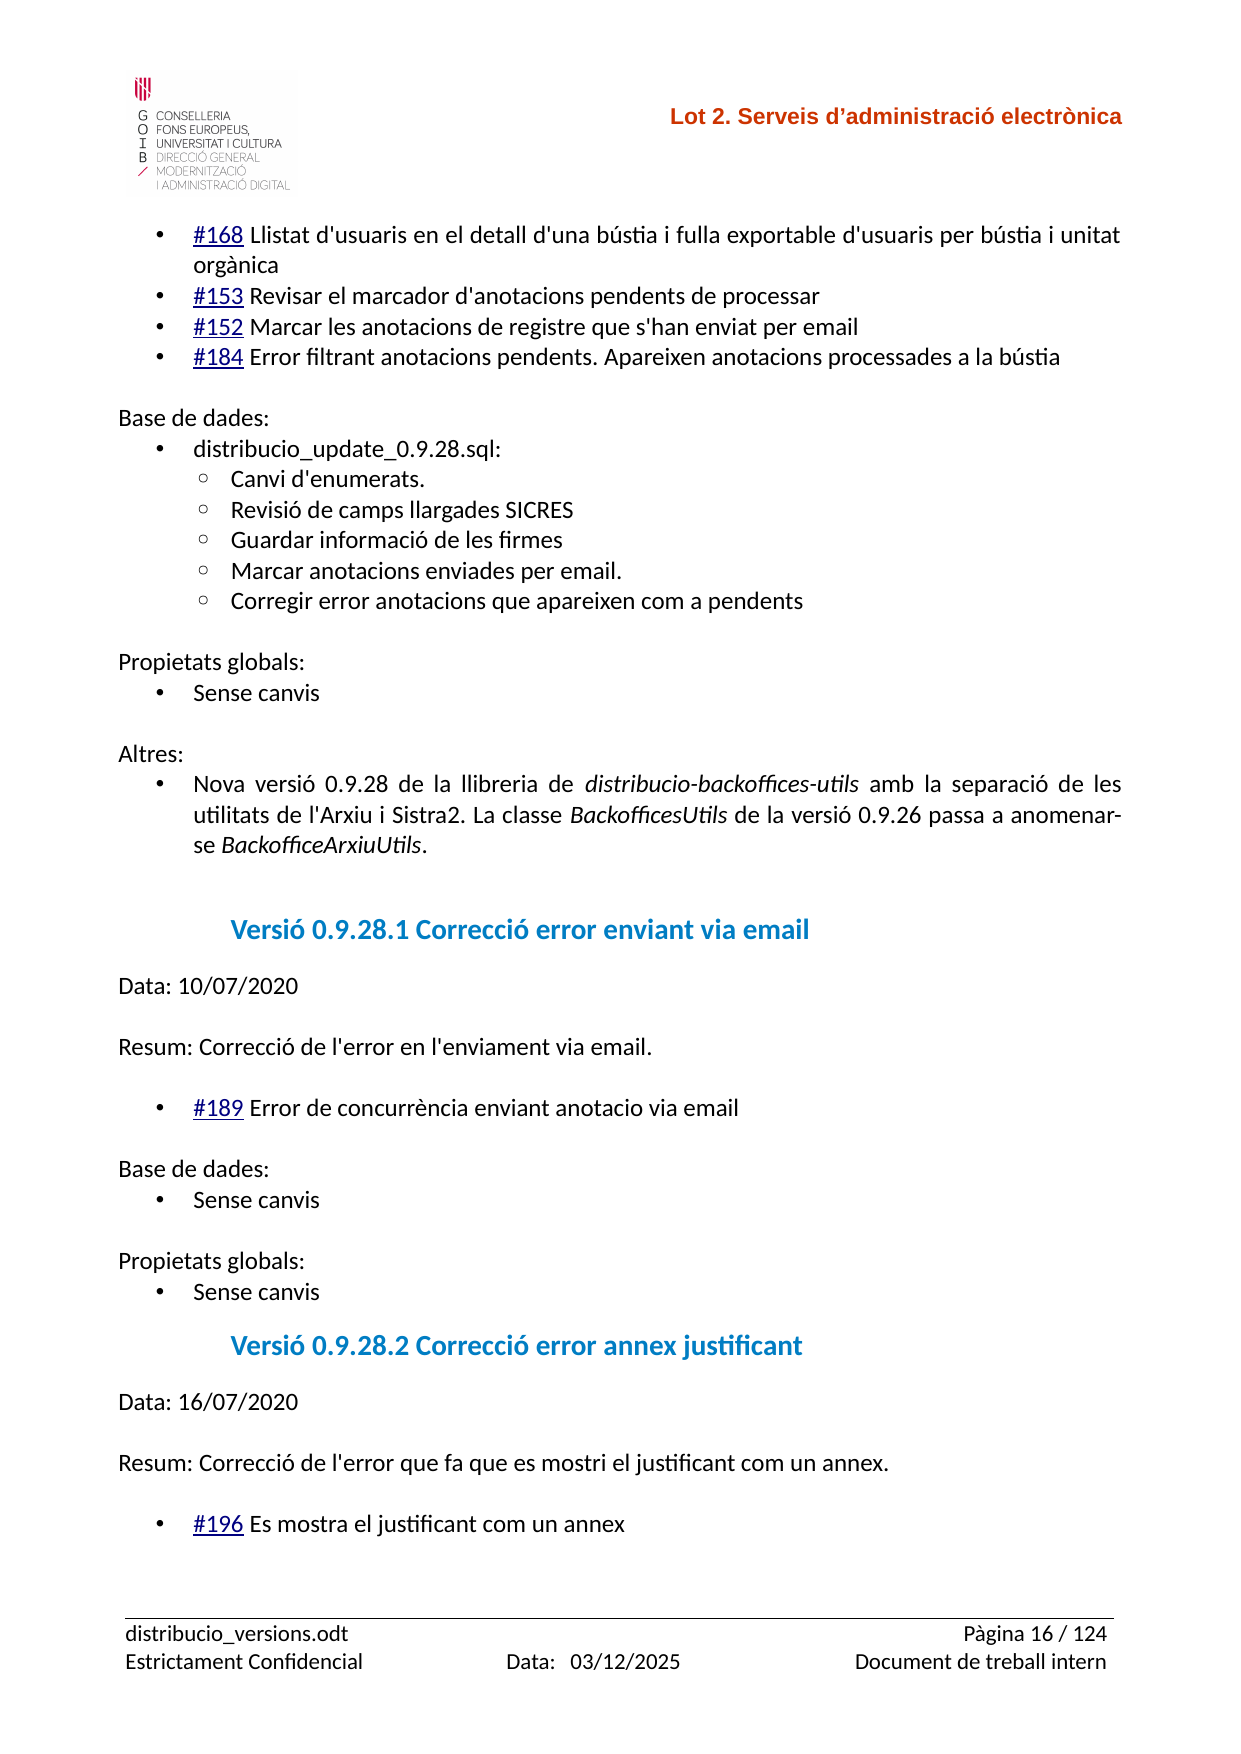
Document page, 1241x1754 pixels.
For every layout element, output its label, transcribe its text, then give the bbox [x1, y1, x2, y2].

picture [126, 70, 299, 197]
list #184 Error filtrant anotacions pendents. Apareixen anotacions processades a la bústia [156, 341, 1122, 372]
list Corregir error anotacions que apareixen com a pendents [193, 585, 1122, 616]
text Data: 16/07/2020 [118, 1386, 1122, 1417]
text Propietats globals: [118, 646, 1122, 677]
text Data: 10/07/2020 [118, 971, 1122, 1001]
subtitle Versió 0.9.28.1 Correcció error enviant via email [153, 911, 1122, 947]
list distribucio_update_0.9.28.sql: [156, 433, 1122, 463]
subtitle Versió 0.9.28.2 Correcció error annex justificant [153, 1327, 1122, 1362]
list #196 Es mostra el justificant com un annex [156, 1508, 1122, 1539]
text Base de dades: [118, 1154, 1122, 1184]
text Altres: [118, 738, 1122, 768]
list Sense canvis [156, 1184, 1122, 1215]
list Canvi d'enumerats. [193, 463, 1122, 494]
list #152 Marcar les anotacions de registre que s'han enviat per email [156, 311, 1122, 341]
text Resum: Correcció de l'error en l'enviament via email. [118, 1032, 1122, 1062]
text Resum: Correcció de l'error que fa que es mostri el justificant com un annex. [118, 1447, 1122, 1478]
list #168 Llistat d'usuaris en el detall d'una bústia i fulla exportable d'usuaris per bústia i unitat orgànica [156, 219, 1122, 280]
list Sense canvis [156, 1276, 1122, 1306]
list #153 Revisar el marcador d'anotacions pendents de processar [156, 280, 1122, 311]
list Marcar anotacions enviades per email. [193, 555, 1122, 585]
list Revisió de camps llargades SICRES [193, 494, 1122, 524]
text Propietats globals: [118, 1245, 1122, 1276]
list Guardar informació de les firmes [193, 524, 1122, 555]
text Base de dades: [118, 402, 1122, 433]
list Nova versió 0.9.28 de la llibreria de distribucio-backoffices-utils amb la separació de les utilitats de l'Arxiu i Sistra2. La classe BackofficesUtils de la versió 0.9.26 passa a anomenar-se BackofficeArxiuUtils. [156, 768, 1122, 860]
list Sense canvis [156, 677, 1122, 707]
list #189 Error de concurrència enviant anotacio via email [156, 1093, 1122, 1123]
